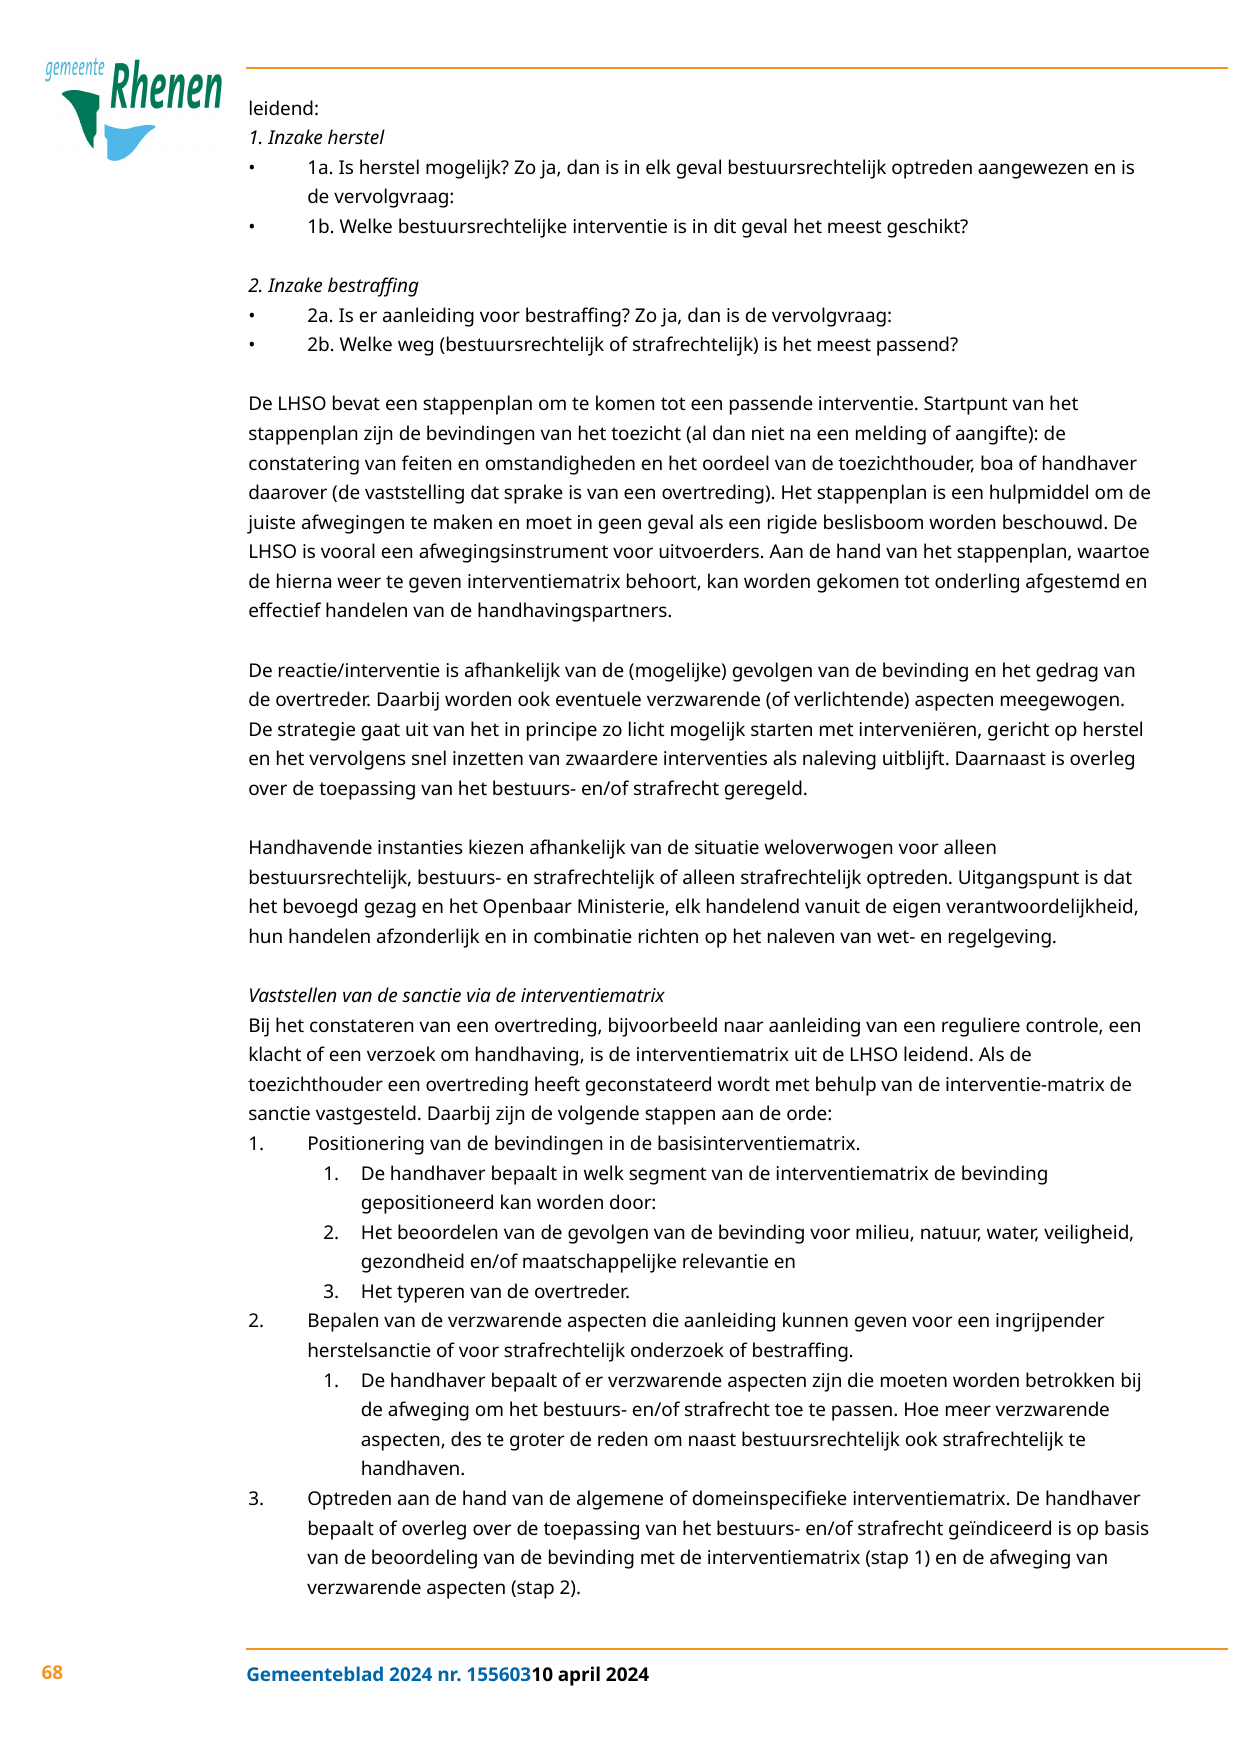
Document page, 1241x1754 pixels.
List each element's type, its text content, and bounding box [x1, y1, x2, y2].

text leidend: [248, 95, 1152, 121]
picture [41, 47, 231, 172]
text De LHSO bevat een stappenplan om te komen tot een passende interventie. Startpunt van het stappenplan zijn de bevindingen van het toezicht (al dan niet na een melding of aangifte): de constatering van feiten en omstandigheden en het oordeel van de toezichthouder, boa of handhaver daarover (de vaststelling dat sprake is van een overtreding). Het stappenplan is een hulpmiddel om de juiste afwegingen te maken en moet in geen geval als een rigide beslisboom worden beschouwd. De LHSO is vooral een afwegingsinstrument voor uitvoerders. Aan de hand van het stappenplan, waartoe de hierna weer te geven interventiematrix behoort, kan worden gekomen tot onderling afgestemd en effectief handelen van de handhavingspartners. [248, 391, 1152, 623]
text Vaststellen van de sanctie via de interventiematrix [248, 982, 1152, 1008]
list Het beoordelen van de gevolgen van de bevinding voor milieu, natuur, water, veiligheid, gezondheid en/of maatschappelijke relevantie en [323, 1219, 1152, 1274]
list 1a. Is herstel mogelijk? Zo ja, dan is in elk geval bestuursrechtelijk optreden aangewezen en is de vervolgvraag: [248, 154, 1152, 209]
text Bij het constateren van een overtreding, bijvoorbeeld naar aanleiding van een reguliere controle, een klacht of een verzoek om handhaving, is de interventiematrix uit de LHSO leidend. Als de toezichthouder een overtreding heeft geconstateerd wordt met behulp van de interventie-matrix de sanctie vastgesteld. Daarbij zijn de volgende stappen aan de orde: [248, 1012, 1152, 1126]
list Bepalen van de verzwarende aspecten die aanleiding kunnen geven voor een ingrijpender herstelsanctie of voor strafrechtelijk onderzoek of bestraffing. [248, 1308, 1152, 1363]
text 2. Inzake bestraffing [248, 272, 1152, 298]
list De handhaver bepaalt in welk segment van de interventiematrix de bevinding gepositioneerd kan worden door: [323, 1160, 1152, 1215]
list 2b. Welke weg (bestuursrechtelijk of strafrechtelijk) is het meest passend? [248, 331, 1152, 357]
text Handhavende instanties kiezen afhankelijk van de situatie weloverwogen voor alleen bestuursrechtelijk, bestuurs- en strafrechtelijk of alleen strafrechtelijk optreden. Uitgangspunt is dat het bevoegd gezag en het Openbaar Ministerie, elk handelend vanuit de eigen verantwoordelijkheid, hun handelen afzonderlijk en in combinatie richten op het naleven van wet- en regelgeving. [248, 834, 1152, 949]
list Het typeren van de overtreder. [323, 1278, 1152, 1304]
text 1. Inzake herstel [248, 124, 1152, 150]
list De handhaver bepaalt of er verzwarende aspecten zijn die moeten worden betrokken bij de afweging om het bestuurs- en/of strafrecht toe te passen. Hoe meer verzwarende aspecten, des te groter de reden om naast bestuursrechtelijk ook strafrechtelijk te handhaven. [323, 1367, 1152, 1481]
list Optreden aan de hand van de algemene of domeinspecifieke interventiematrix. De handhaver bepaalt of overleg over de toepassing van het bestuurs- en/of strafrecht geïndiceerd is op basis van de beoordeling van de bevinding met de interventiematrix (stap 1) en de afweging van verzwarende aspecten (stap 2). [248, 1485, 1152, 1600]
list 2a. Is er aanleiding voor bestraffing? Zo ja, dan is de vervolgvraag: [248, 302, 1152, 328]
list Positionering van de bevindingen in de basisinterventiematrix. [248, 1130, 1152, 1156]
text De reactie/interventie is afhankelijk van de (mogelijke) gevolgen van de bevinding en het gedrag van de overtreder. Daarbij worden ook eventuele verzwarende (of verlichtende) aspecten meegewogen. De strategie gaat uit van het in principe zo licht mogelijk starten met interveniëren, gericht op herstel en het vervolgens snel inzetten van zwaardere interventies als naleving uitblijft. Daarnaast is overleg over de toepassing van het bestuurs- en/of strafrecht geregeld. [248, 657, 1152, 801]
list 1b. Welke bestuursrechtelijke interventie is in dit geval het meest geschikt? [248, 213, 1152, 239]
